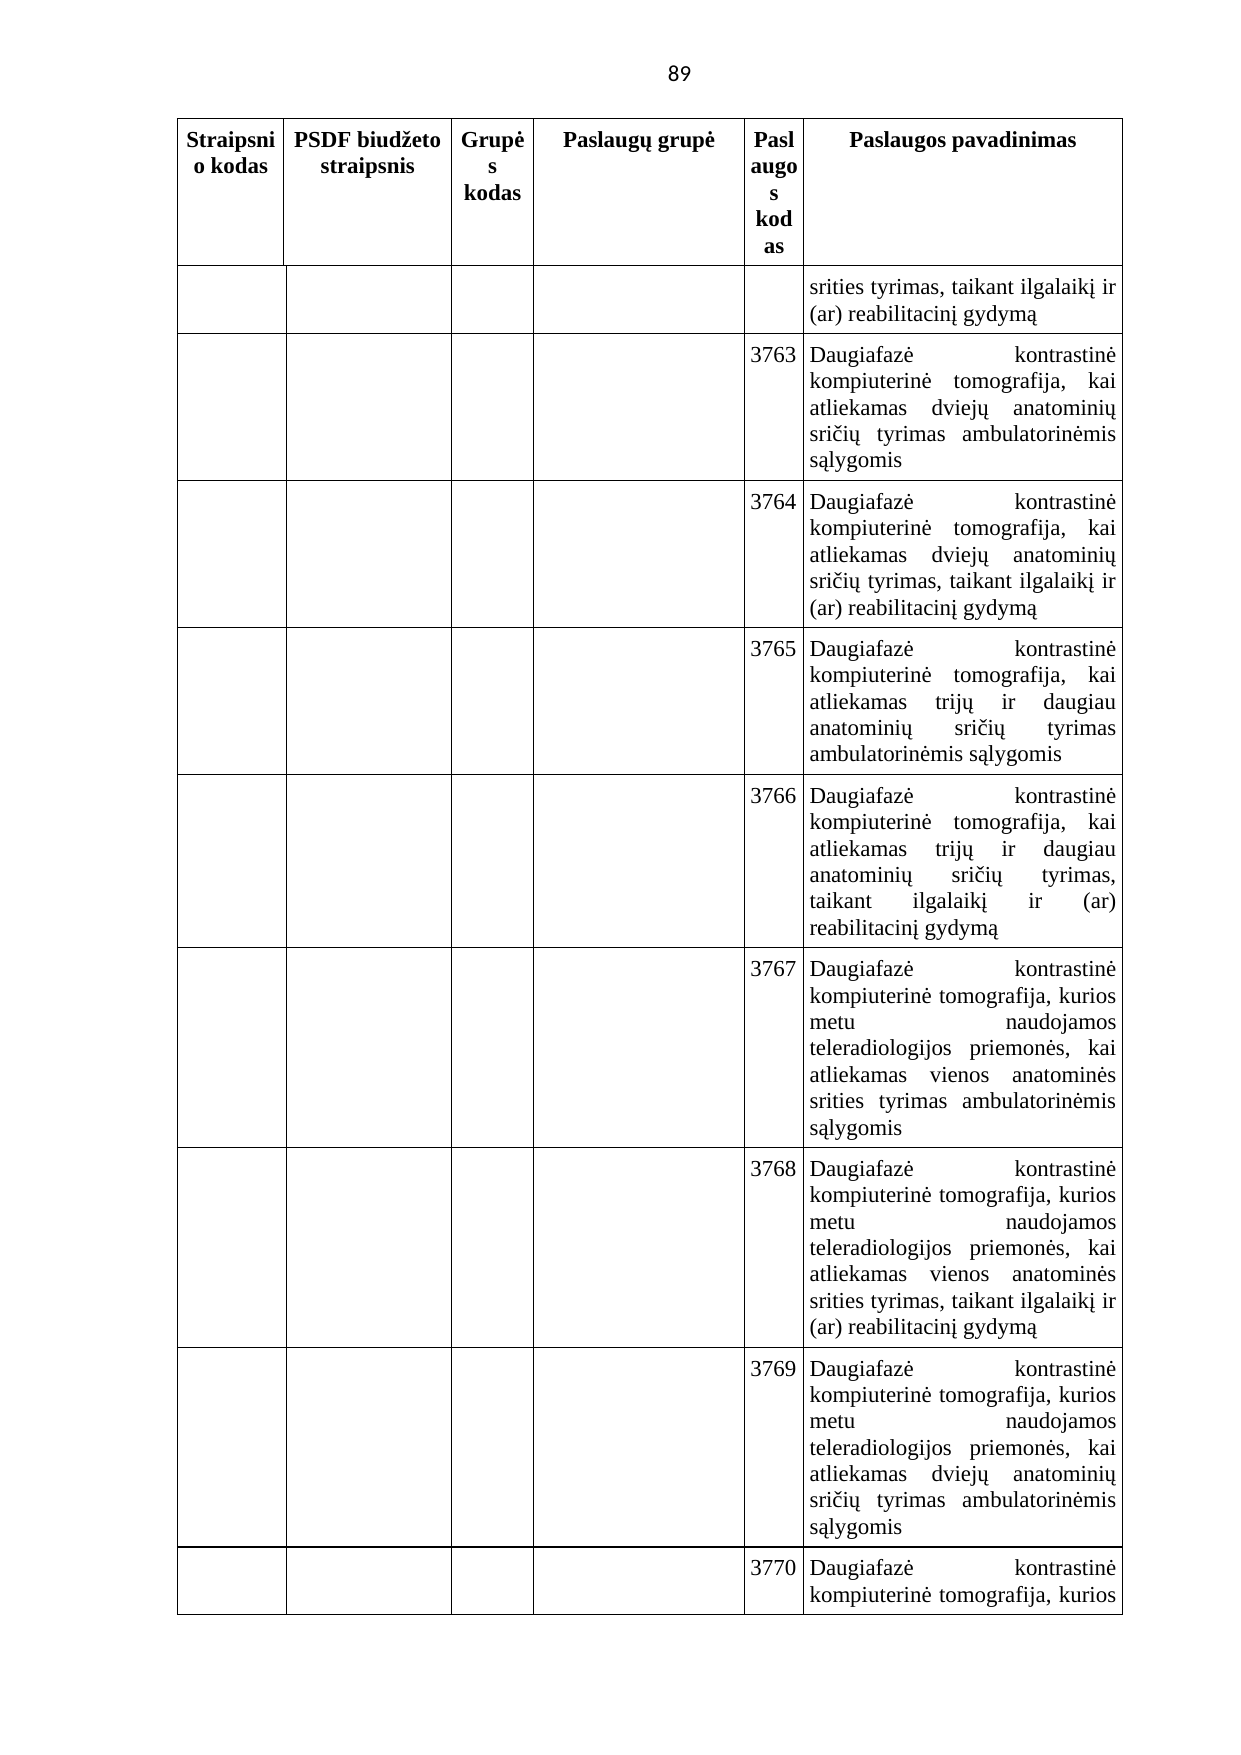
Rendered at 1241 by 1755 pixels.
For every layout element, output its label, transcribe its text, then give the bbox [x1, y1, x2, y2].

table_cell [178, 334, 286, 480]
table_cell srities tyrimas, taikant ilgalaikį ir (ar) reabilitacinį gydymą [804, 266, 1122, 333]
table_cell [452, 334, 533, 480]
table_cell [287, 1348, 451, 1546]
table_cell [287, 628, 451, 774]
table_cell [452, 948, 533, 1147]
table_cell [452, 628, 533, 774]
table_cell [534, 948, 744, 1147]
table_cell [534, 1548, 744, 1614]
table_header Paslaugos kodas [745, 119, 803, 265]
table_cell [534, 334, 744, 480]
table_cell Daugiafazė kontrastinė kompiuterinė tomografija, kai atliekamas dviejų anatominių sričių tyrimas, taikant ilgalaikį ir (ar) reabilitacinį gydymą [804, 481, 1122, 627]
table_cell [287, 481, 451, 627]
table_cell 3767 [745, 948, 803, 1147]
table_cell Daugiafazė kontrastinė kompiuterinė tomografija, kai atliekamas dviejų anatominių sričių tyrimas ambulatorinėmis sąlygomis [804, 334, 1122, 480]
table_cell 3766 [745, 775, 803, 947]
table_cell [534, 266, 744, 333]
table_cell [287, 1148, 451, 1347]
table_cell Daugiafazė kontrastinė kompiuterinė tomografija, kai atliekamas trijų ir daugiau anatominių sričių tyrimas, taikant ilgalaikį ir (ar) reabilitacinį gydymą [804, 775, 1122, 947]
table_cell [534, 1148, 744, 1347]
table_cell [534, 775, 744, 947]
table_cell 3763 [745, 334, 803, 480]
table_cell [287, 775, 451, 947]
table_cell [178, 948, 286, 1147]
table_cell [178, 481, 286, 627]
table_cell 3764 [745, 481, 803, 627]
table_cell [452, 1148, 533, 1347]
table_cell [534, 481, 744, 627]
table_cell [452, 1548, 533, 1614]
table_cell Daugiafazė kontrastinė kompiuterinė tomografija, kai atliekamas trijų ir daugiau anatominių sričių tyrimas ambulatorinėmis sąlygomis [804, 628, 1122, 774]
table_cell [745, 266, 803, 333]
table_cell [452, 266, 533, 333]
table_cell [287, 266, 451, 333]
table_cell [287, 948, 451, 1147]
table_header Paslaugos pavadinimas [804, 119, 1122, 265]
table_cell 3765 [745, 628, 803, 774]
table_cell 3769 [745, 1348, 803, 1546]
table_header Straipsnio kodas [178, 119, 283, 265]
table_header Grupės kodas [452, 119, 533, 265]
table_cell Daugiafazė kontrastinė kompiuterinė tomografija, kurios [804, 1548, 1122, 1614]
table_header Paslaugų grupė [534, 119, 744, 265]
table_cell [178, 775, 286, 947]
table_cell 3768 [745, 1148, 803, 1347]
table_cell Daugiafazė kontrastinė kompiuterinė tomografija, kurios metu naudojamos teleradiologijos priemonės, kai atliekamas vienos anatominės srities tyrimas, taikant ilgalaikį ir (ar) reabilitacinį gydymą [804, 1148, 1122, 1347]
table_cell Daugiafazė kontrastinė kompiuterinė tomografija, kurios metu naudojamos teleradiologijos priemonės, kai atliekamas dviejų anatominių sričių tyrimas ambulatorinėmis sąlygomis [804, 1348, 1122, 1546]
table_cell [287, 334, 451, 480]
table_cell [452, 1348, 533, 1546]
table_cell [178, 1548, 286, 1614]
table_cell [287, 1548, 451, 1614]
table_cell [178, 266, 286, 333]
table_cell Daugiafazė kontrastinė kompiuterinė tomografija, kurios metu naudojamos teleradiologijos priemonės, kai atliekamas vienos anatominės srities tyrimas ambulatorinėmis sąlygomis [804, 948, 1122, 1147]
table_cell 3770 [745, 1548, 803, 1614]
table_cell [534, 1348, 744, 1546]
table_header PSDF biudžeto straipsnis [284, 119, 451, 265]
table_cell [178, 628, 286, 774]
table_cell [178, 1348, 286, 1546]
table_cell [534, 628, 744, 774]
table_cell [178, 1148, 286, 1347]
table_cell [452, 775, 533, 947]
table_cell [452, 481, 533, 627]
